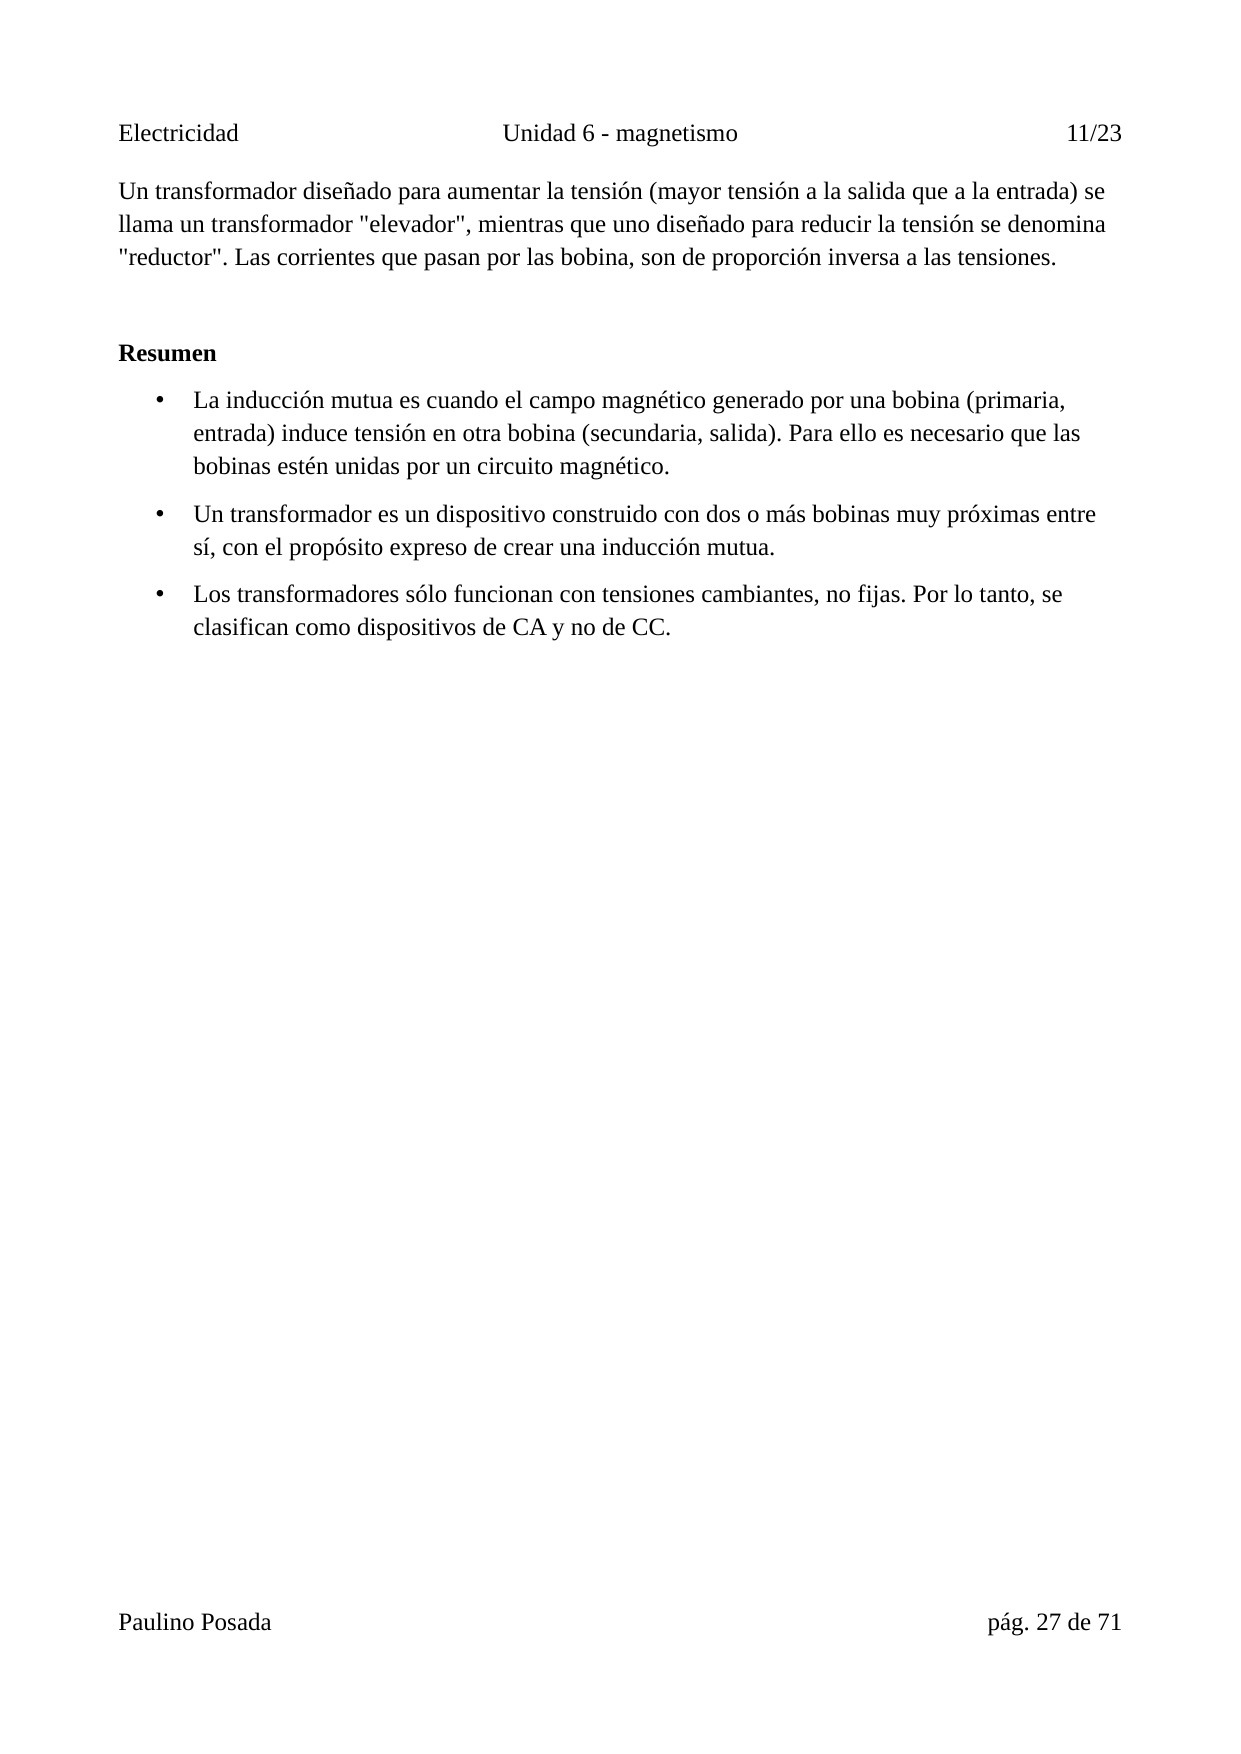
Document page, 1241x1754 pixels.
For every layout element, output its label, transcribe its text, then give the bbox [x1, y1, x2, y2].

text Un transformador diseñado para aumentar la tensión (mayor tensión a la salida que a la entrada) se llama un transformador "elevador", mientras que uno diseñado para reducir la tensión se denomina "reductor". Las corrientes que pasan por las bobina, son de proporción inversa a las tensiones. [118, 176, 1122, 271]
list Un transformador es un dispositivo construido con dos o más bobinas muy próximas entre sí, con el propósito expreso de crear una inducción mutua. [156, 499, 1122, 561]
list Los transformadores sólo funcionan con tensiones cambiantes, no fijas. Por lo tanto, se clasifican como dispositivos de CA y no de CC. [156, 579, 1122, 641]
text Resumen [118, 338, 1122, 366]
list La inducción mutua es cuando el campo magnético generado por una bobina (primaria, entrada) induce tensión en otra bobina (secundaria, salida). Para ello es necesario que las bobinas estén unidas por un circuito magnético. [156, 385, 1122, 480]
